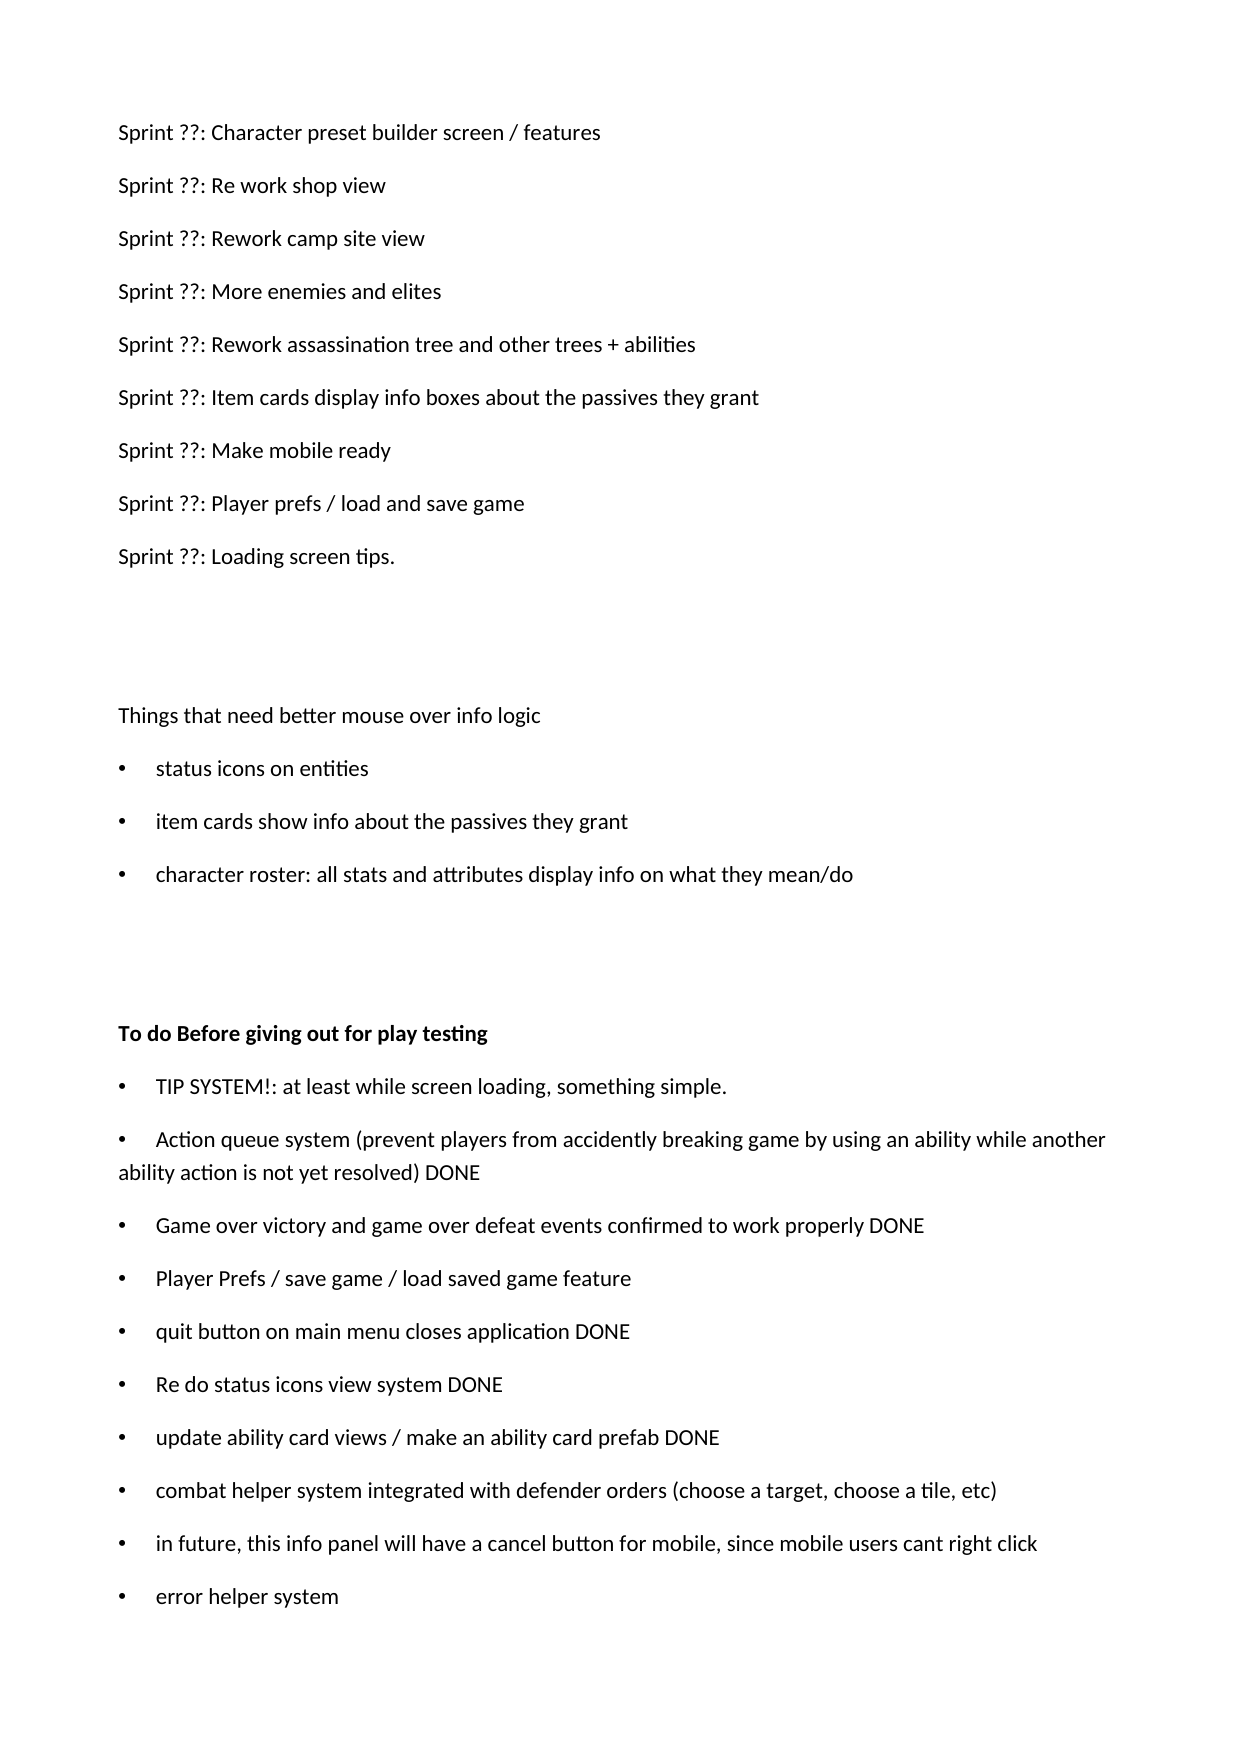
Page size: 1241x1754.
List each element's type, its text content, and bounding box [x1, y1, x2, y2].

list item cards show info about the passives they grant [81, 807, 1122, 835]
text Sprint ??: Make mobile ready [118, 436, 1122, 464]
list status icons on entities [81, 754, 1122, 782]
list Game over victory and game over defeat events confirmed to work properly DONE [81, 1211, 1122, 1239]
list Re do status icons view system DONE [81, 1370, 1122, 1398]
text Sprint ??: Rework camp site view [118, 224, 1122, 252]
list Player Prefs / save game / load saved game feature [81, 1264, 1122, 1292]
text Sprint ??: Rework assassination tree and other trees + abilities [118, 330, 1122, 358]
text Things that need better mouse over info logic [118, 701, 1122, 729]
text Sprint ??: Character preset builder screen / features [118, 118, 1122, 146]
list error helper system [81, 1582, 1122, 1610]
list TIP SYSTEM!: at least while screen loading, something simple. [81, 1072, 1122, 1101]
text To do Before giving out for play testing [118, 1019, 1122, 1047]
list in future, this info panel will have a cancel button for mobile, since mobile users cant right click [81, 1529, 1122, 1557]
list update ability card views / make an ability card prefab DONE [81, 1423, 1122, 1451]
list combat helper system integrated with defender orders (choose a target, choose a tile, etc) [81, 1476, 1122, 1504]
list quit button on main menu closes application DONE [81, 1317, 1122, 1345]
list Action queue system (prevent players from accidently breaking game by using an ability while another ability action is not yet resolved) DONE [81, 1126, 1122, 1186]
list character roster: all stats and attributes display info on what they mean/do [81, 860, 1122, 888]
text Sprint ??: Player prefs / load and save game [118, 489, 1122, 517]
text Sprint ??: More enemies and elites [118, 277, 1122, 305]
text Sprint ??: Re work shop view [118, 171, 1122, 199]
text Sprint ??: Loading screen tips. [118, 542, 1122, 570]
text Sprint ??: Item cards display info boxes about the passives they grant [118, 383, 1122, 411]
